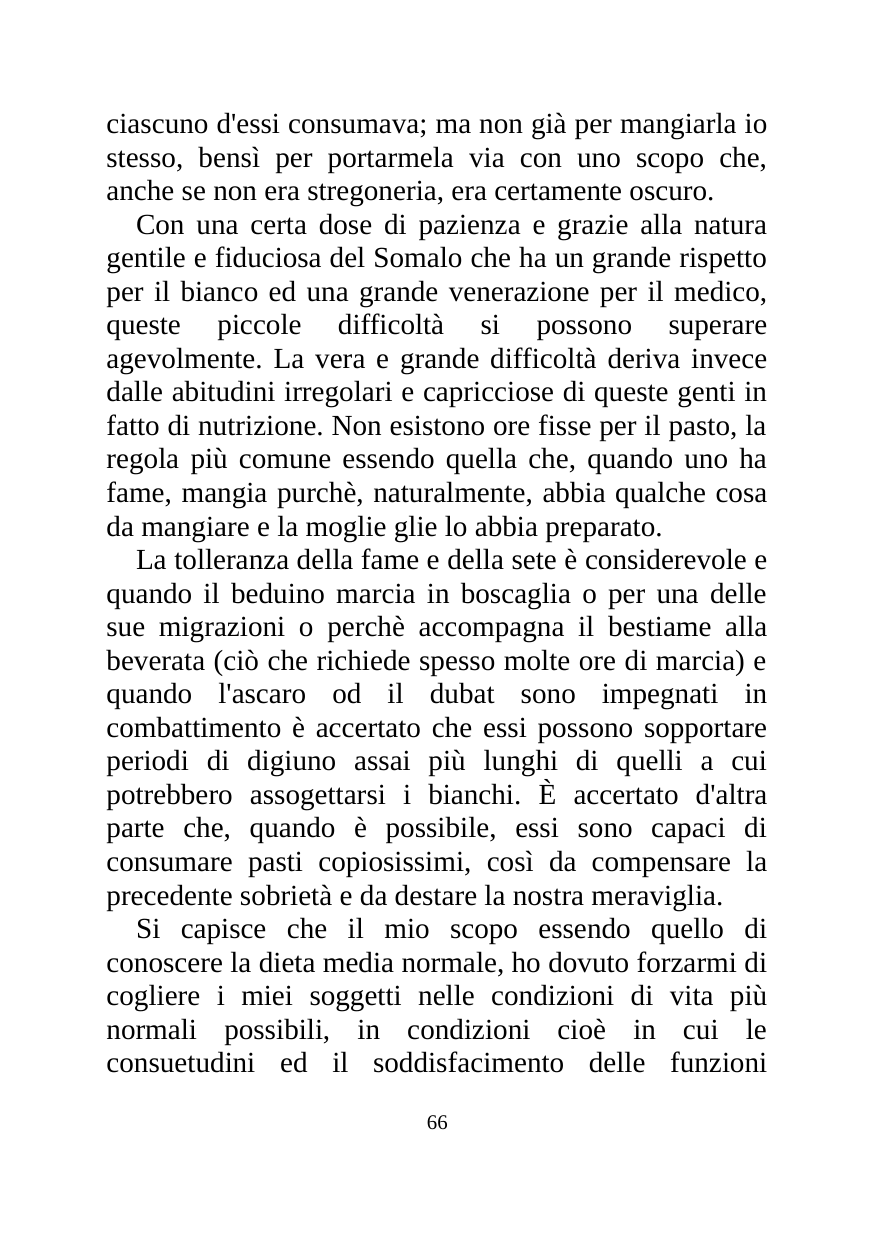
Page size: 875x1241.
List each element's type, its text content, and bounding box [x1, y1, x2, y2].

text ciascuno d'essi consumava; ma non già per mangiarla io stesso, bensì per portarmela via con uno scopo che, anche se non era stregoneria, era certamente oscuro. [106, 106, 768, 207]
text Con una certa dose di pazienza e grazie alla natura gentile e fiduciosa del Somalo che ha un grande rispetto per il bianco ed una grande venerazione per il medico, queste piccole difficoltà si possono superare agevolmente. La vera e grande difficoltà deriva invece dalle abitudini irregolari e capricciose di queste genti in fatto di nutrizione. Non esistono ore fisse per il pasto, la regola più comune essendo quella che, quando uno ha fame, mangia purchè, naturalmente, abbia qualche cosa da mangiare e la moglie glie lo abbia preparato. [106, 207, 768, 542]
text La tolleranza della fame e della sete è considerevole e quando il beduino marcia in boscaglia o per una delle sue migrazioni o perchè accompagna il bestiame alla beverata (ciò che richiede spesso molte ore di marcia) e quando l'ascaro od il dubat sono impegnati in combattimento è accertato che essi possono sopportare periodi di digiuno assai più lunghi di quelli a cui potrebbero assogettarsi i bianchi. È accertato d'altra parte che, quando è possibile, essi sono capaci di consumare pasti copiosissimi, così da compensare la precedente sobrietà e da destare la nostra meraviglia. [106, 542, 768, 911]
text Si capisce che il mio scopo essendo quello di conoscere la dieta media normale, ho dovuto forzarmi di cogliere i miei soggetti nelle condizioni di vita più normali possibili, in condizioni cioè in cui le consuetudini ed il soddisfacimento delle funzioni [106, 911, 768, 1079]
